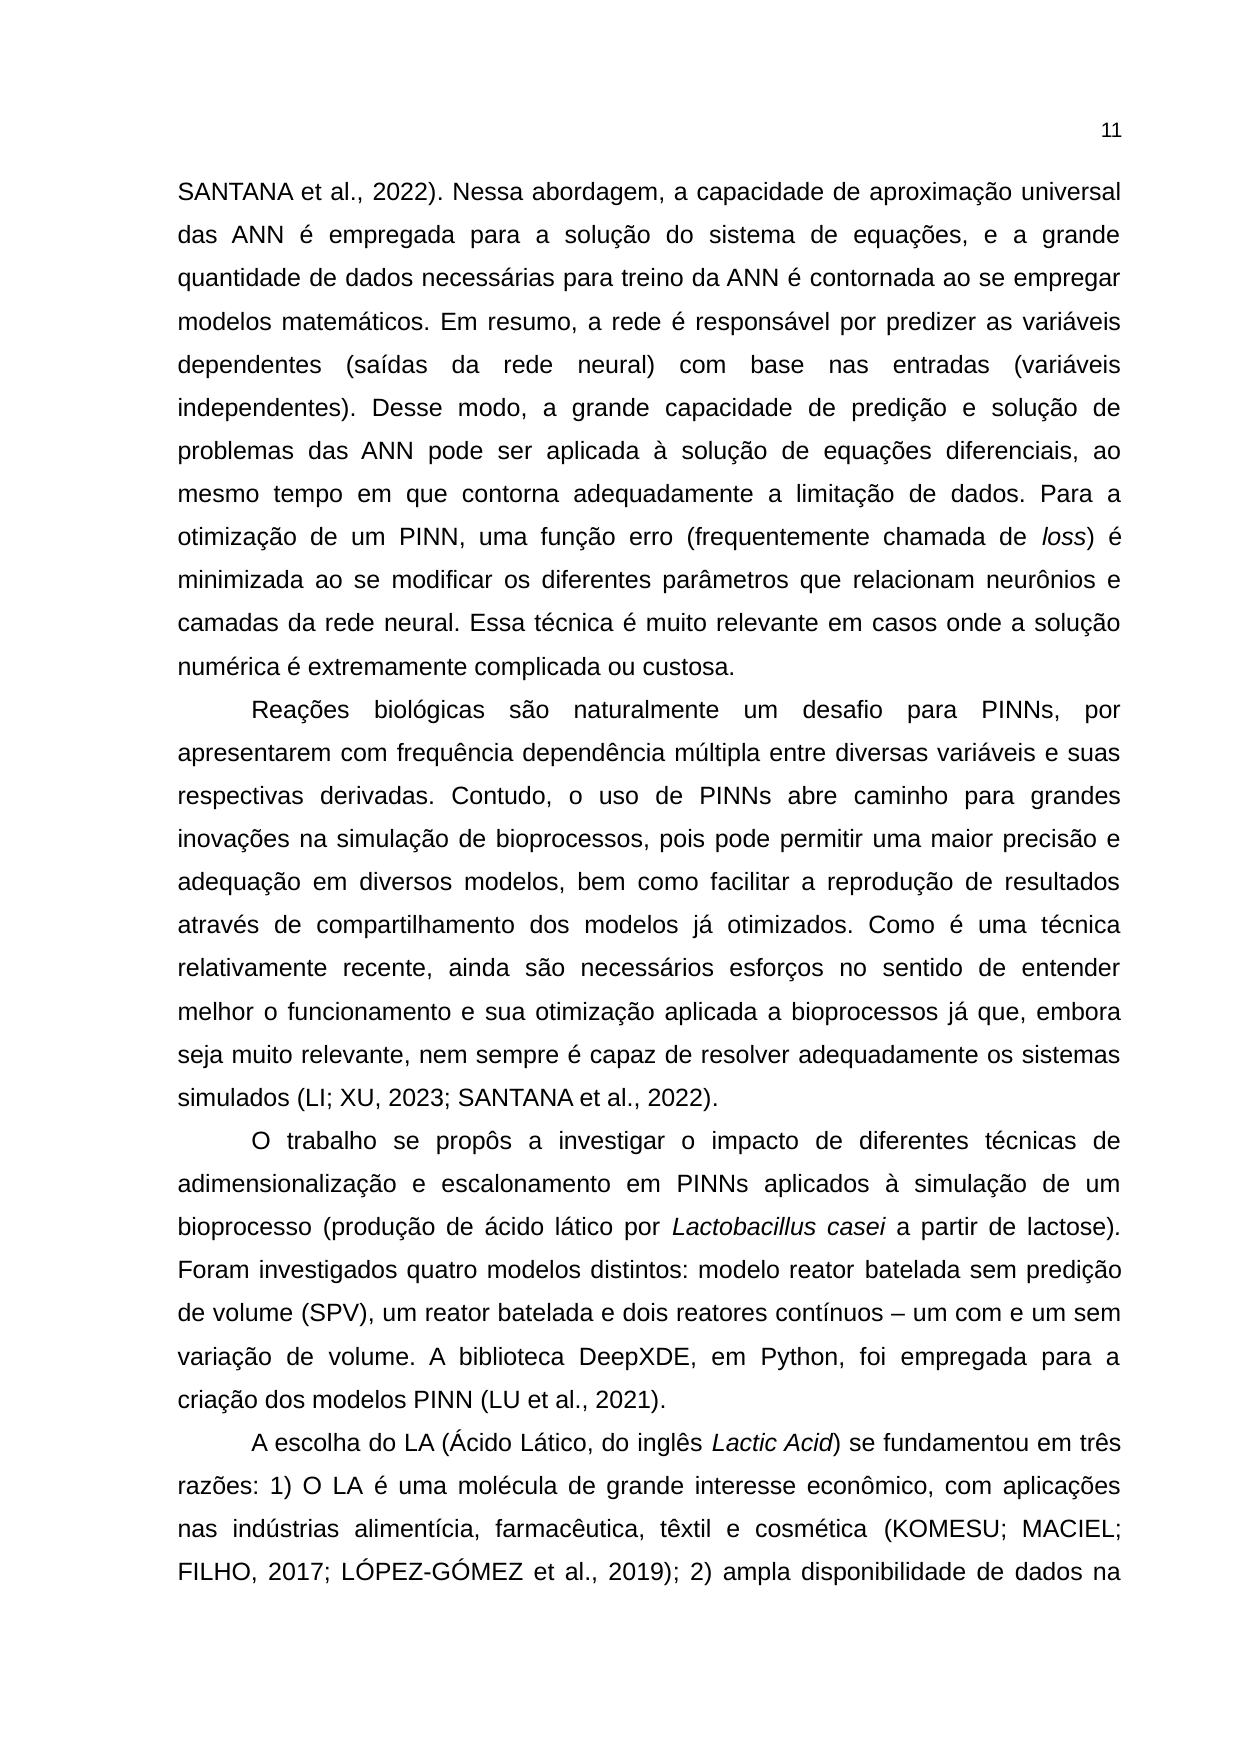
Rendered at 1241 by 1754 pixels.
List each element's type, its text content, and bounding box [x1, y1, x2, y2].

text A escolha do LA (Ácido Lático, do inglês Lactic Acid) se fundamentou em três razões: 1) O LA é uma molécula de grande interesse econômico, com aplicações nas indústrias alimentícia, farmacêutica, têxtil e cosmética (KOMESU; MACIEL; FILHO, 2017; LÓPEZ-GÓMEZ et al., 2019); 2) ampla disponibilidade de dados na [177, 1428, 1122, 1586]
text Reações biológicas são naturalmente um desafio para PINNs, por apresentarem com frequência dependência múltipla entre diversas variáveis e suas respectivas derivadas. Contudo, o uso de PINNs abre caminho para grandes inovações na simulação de bioprocessos, pois pode permitir uma maior precisão e adequação em diversos modelos, bem como facilitar a reprodução de resultados através de compartilhamento dos modelos já otimizados. Como é uma técnica relativamente recente, ainda são necessários esforços no sentido de entender melhor o funcionamento e sua otimização aplicada a bioprocessos já que, embora seja muito relevante, nem sempre é capaz de resolver adequadamente os sistemas simulados (LI; XU, 2023; SANTANA et al., 2022). [177, 694, 1122, 1111]
text O trabalho se propôs a investigar o impacto de diferentes técnicas de adimensionalização e escalonamento em PINNs aplicados à simulação de um bioprocesso (produção de ácido lático por Lactobacillus casei a partir de lactose). Foram investigados quatro modelos distintos: modelo reator batelada sem predição de volume (SPV), um reator batelada e dois reatores contínuos – um com e um sem variação de volume. A biblioteca DeepXDE, em Python, foi empregada para a criação dos modelos PINN (LU et al., 2021). [177, 1126, 1122, 1413]
text SANTANA et al., 2022). Nessa abordagem, a capacidade de aproximação universal das ANN é empregada para a solução do sistema de equações, e a grande quantidade de dados necessárias para treino da ANN é contornada ao se empregar modelos matemáticos. Em resumo, a rede é responsável por predizer as variáveis dependentes (saídas da rede neural) com base nas entradas (variáveis independentes). Desse modo, a grande capacidade de predição e solução de problemas das ANN pode ser aplicada à solução de equações diferenciais, ao mesmo tempo em que contorna adequadamente a limitação de dados. Para a otimização de um PINN, uma função erro (frequentemente chamada de loss) é minimizada ao se modificar os diferentes parâmetros que relacionam neurônios e camadas da rede neural. Essa técnica é muito relevante em casos onde a solução numérica é extremamente complicada ou custosa. [177, 177, 1122, 680]
